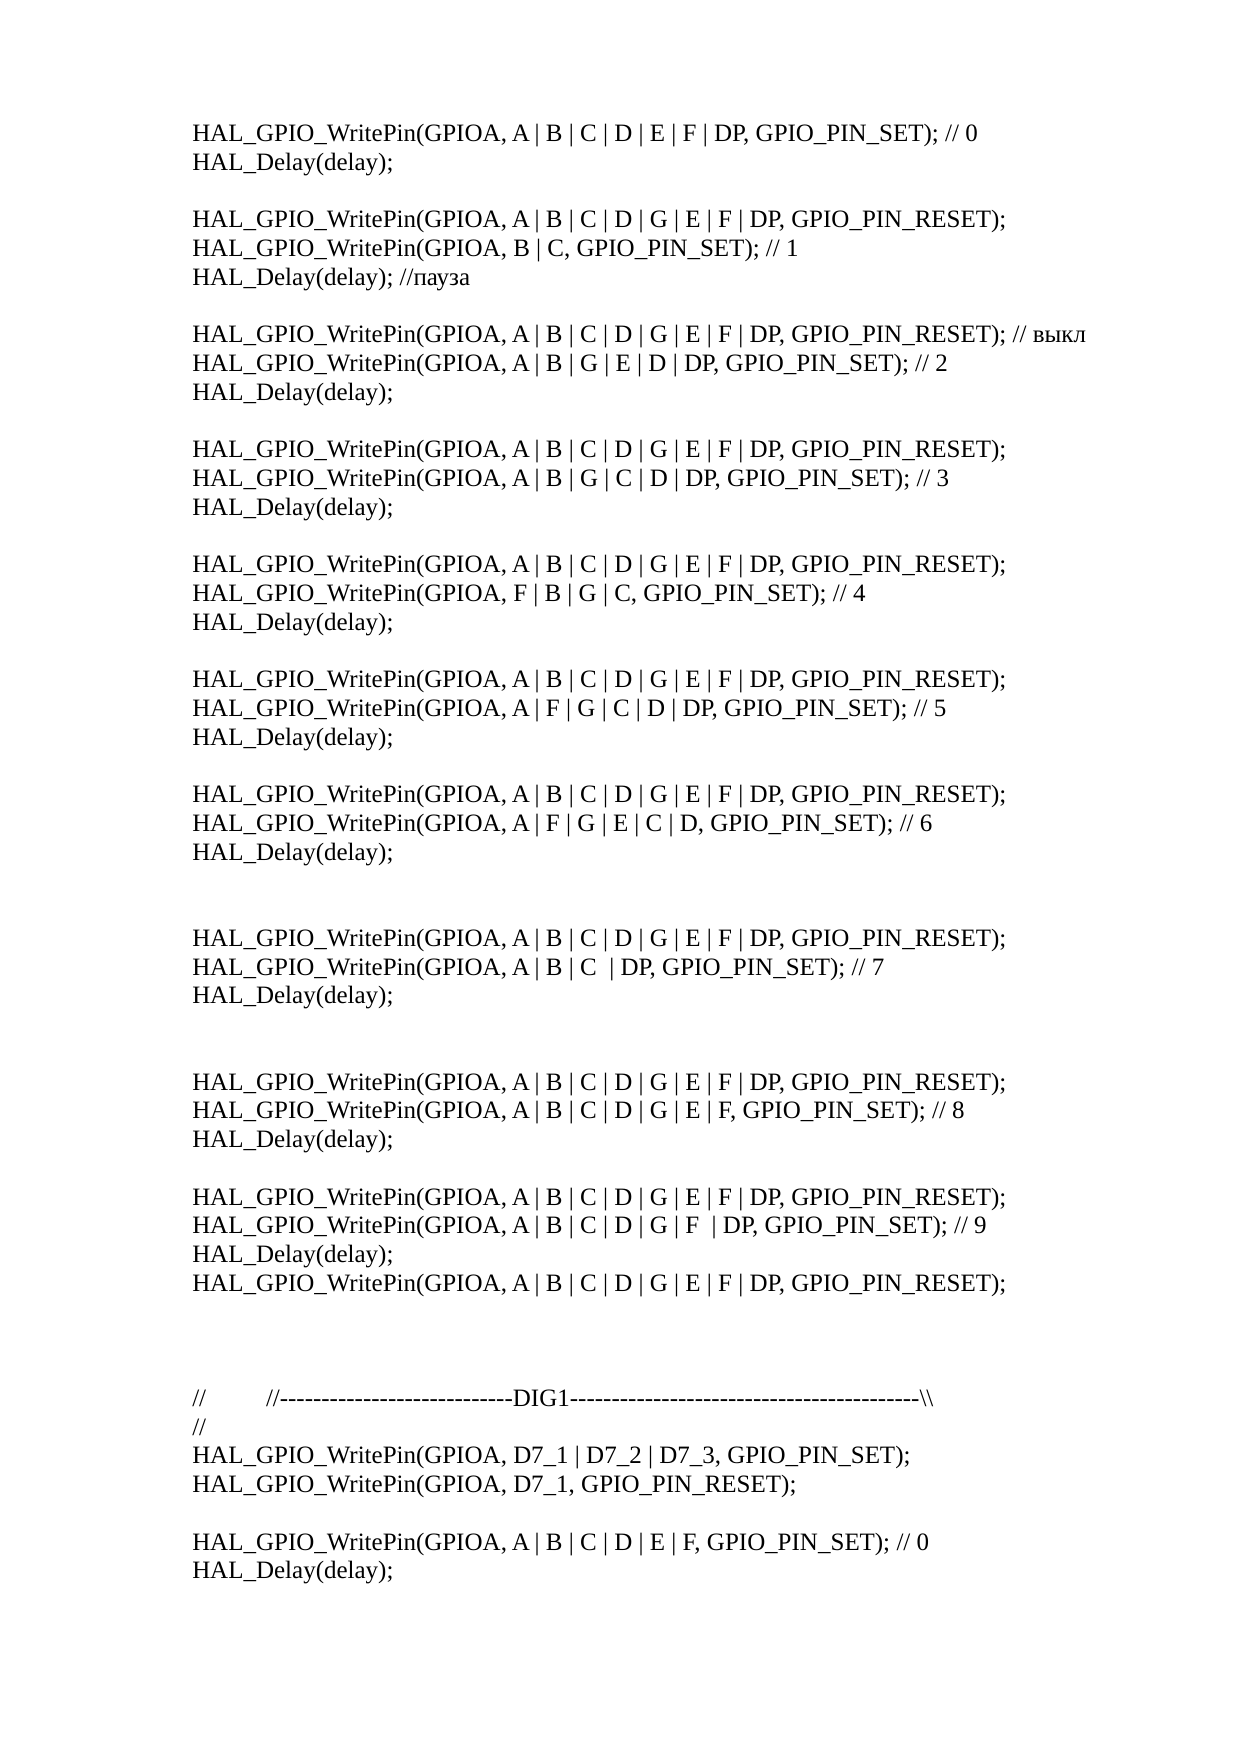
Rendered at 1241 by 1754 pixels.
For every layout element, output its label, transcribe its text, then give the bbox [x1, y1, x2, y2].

text HAL_GPIO_WritePin(GPIOA, A | B | C | D | G | E | F | DP, GPIO_PIN_RESET); [118, 664, 1122, 693]
text HAL_GPIO_WritePin(GPIOA, A | B | C | D | G | E | F | DP, GPIO_PIN_RESET); [118, 1182, 1122, 1211]
text HAL_Delay(delay); [118, 377, 1122, 406]
text HAL_GPIO_WritePin(GPIOA, A | B | C | D | G | E | F | DP, GPIO_PIN_RESET); [118, 549, 1122, 578]
text HAL_Delay(delay); [118, 1124, 1122, 1153]
text HAL_GPIO_WritePin(GPIOA, D7_1 | D7_2 | D7_3, GPIO_PIN_SET); [118, 1441, 1122, 1469]
text HAL_Delay(delay); [118, 607, 1122, 636]
text // //----------------------------DIG1------------------------------------------\\ [118, 1383, 1122, 1412]
text HAL_Delay(delay); [118, 722, 1122, 751]
text HAL_GPIO_WritePin(GPIOA, A | B | C | D | G | E | F | DP, GPIO_PIN_RESET); [118, 923, 1122, 952]
text HAL_GPIO_WritePin(GPIOA, B | C, GPIO_PIN_SET); // 1 [118, 233, 1122, 262]
text HAL_GPIO_WritePin(GPIOA, A | B | C | D | G | E | F | DP, GPIO_PIN_RESET); [118, 1268, 1122, 1297]
text HAL_GPIO_WritePin(GPIOA, A | B | C | D | G | E | F | DP, GPIO_PIN_RESET); [118, 1067, 1122, 1096]
text HAL_GPIO_WritePin(GPIOA, A | B | C | D | G | E | F | DP, GPIO_PIN_RESET); // выкл [118, 319, 1122, 348]
text HAL_GPIO_WritePin(GPIOA, A | B | C | D | G | E | F, GPIO_PIN_SET); // 8 [118, 1096, 1122, 1124]
text HAL_GPIO_WritePin(GPIOA, A | F | G | E | C | D, GPIO_PIN_SET); // 6 [118, 808, 1122, 837]
text HAL_GPIO_WritePin(GPIOA, A | B | C | D | G | E | F | DP, GPIO_PIN_RESET); [118, 204, 1122, 233]
text HAL_GPIO_WritePin(GPIOA, A | B | C | D | G | E | F | DP, GPIO_PIN_RESET); [118, 434, 1122, 463]
text HAL_GPIO_WritePin(GPIOA, A | B | C | D | G | F | DP, GPIO_PIN_SET); // 9 [118, 1211, 1122, 1239]
text HAL_Delay(delay); [118, 1239, 1122, 1268]
text HAL_Delay(delay); [118, 1556, 1122, 1584]
text HAL_Delay(delay); [118, 147, 1122, 176]
text HAL_GPIO_WritePin(GPIOA, A | B | C | D | E | F | DP, GPIO_PIN_SET); // 0 [118, 118, 1122, 147]
text HAL_Delay(delay); [118, 837, 1122, 866]
text HAL_Delay(delay); [118, 492, 1122, 521]
text HAL_Delay(delay); //пауза [118, 262, 1122, 291]
text HAL_GPIO_WritePin(GPIOA, D7_1, GPIO_PIN_RESET); [118, 1469, 1122, 1498]
text HAL_GPIO_WritePin(GPIOA, A | F | G | C | D | DP, GPIO_PIN_SET); // 5 [118, 693, 1122, 722]
text HAL_GPIO_WritePin(GPIOA, A | B | C | DP, GPIO_PIN_SET); // 7 [118, 952, 1122, 981]
text // [118, 1412, 1122, 1441]
text HAL_GPIO_WritePin(GPIOA, F | B | G | C, GPIO_PIN_SET); // 4 [118, 578, 1122, 607]
text HAL_Delay(delay); [118, 981, 1122, 1009]
text HAL_GPIO_WritePin(GPIOA, A | B | G | E | D | DP, GPIO_PIN_SET); // 2 [118, 348, 1122, 377]
text HAL_GPIO_WritePin(GPIOA, A | B | G | C | D | DP, GPIO_PIN_SET); // 3 [118, 463, 1122, 492]
text HAL_GPIO_WritePin(GPIOA, A | B | C | D | E | F, GPIO_PIN_SET); // 0 [118, 1527, 1122, 1556]
text HAL_GPIO_WritePin(GPIOA, A | B | C | D | G | E | F | DP, GPIO_PIN_RESET); [118, 779, 1122, 808]
